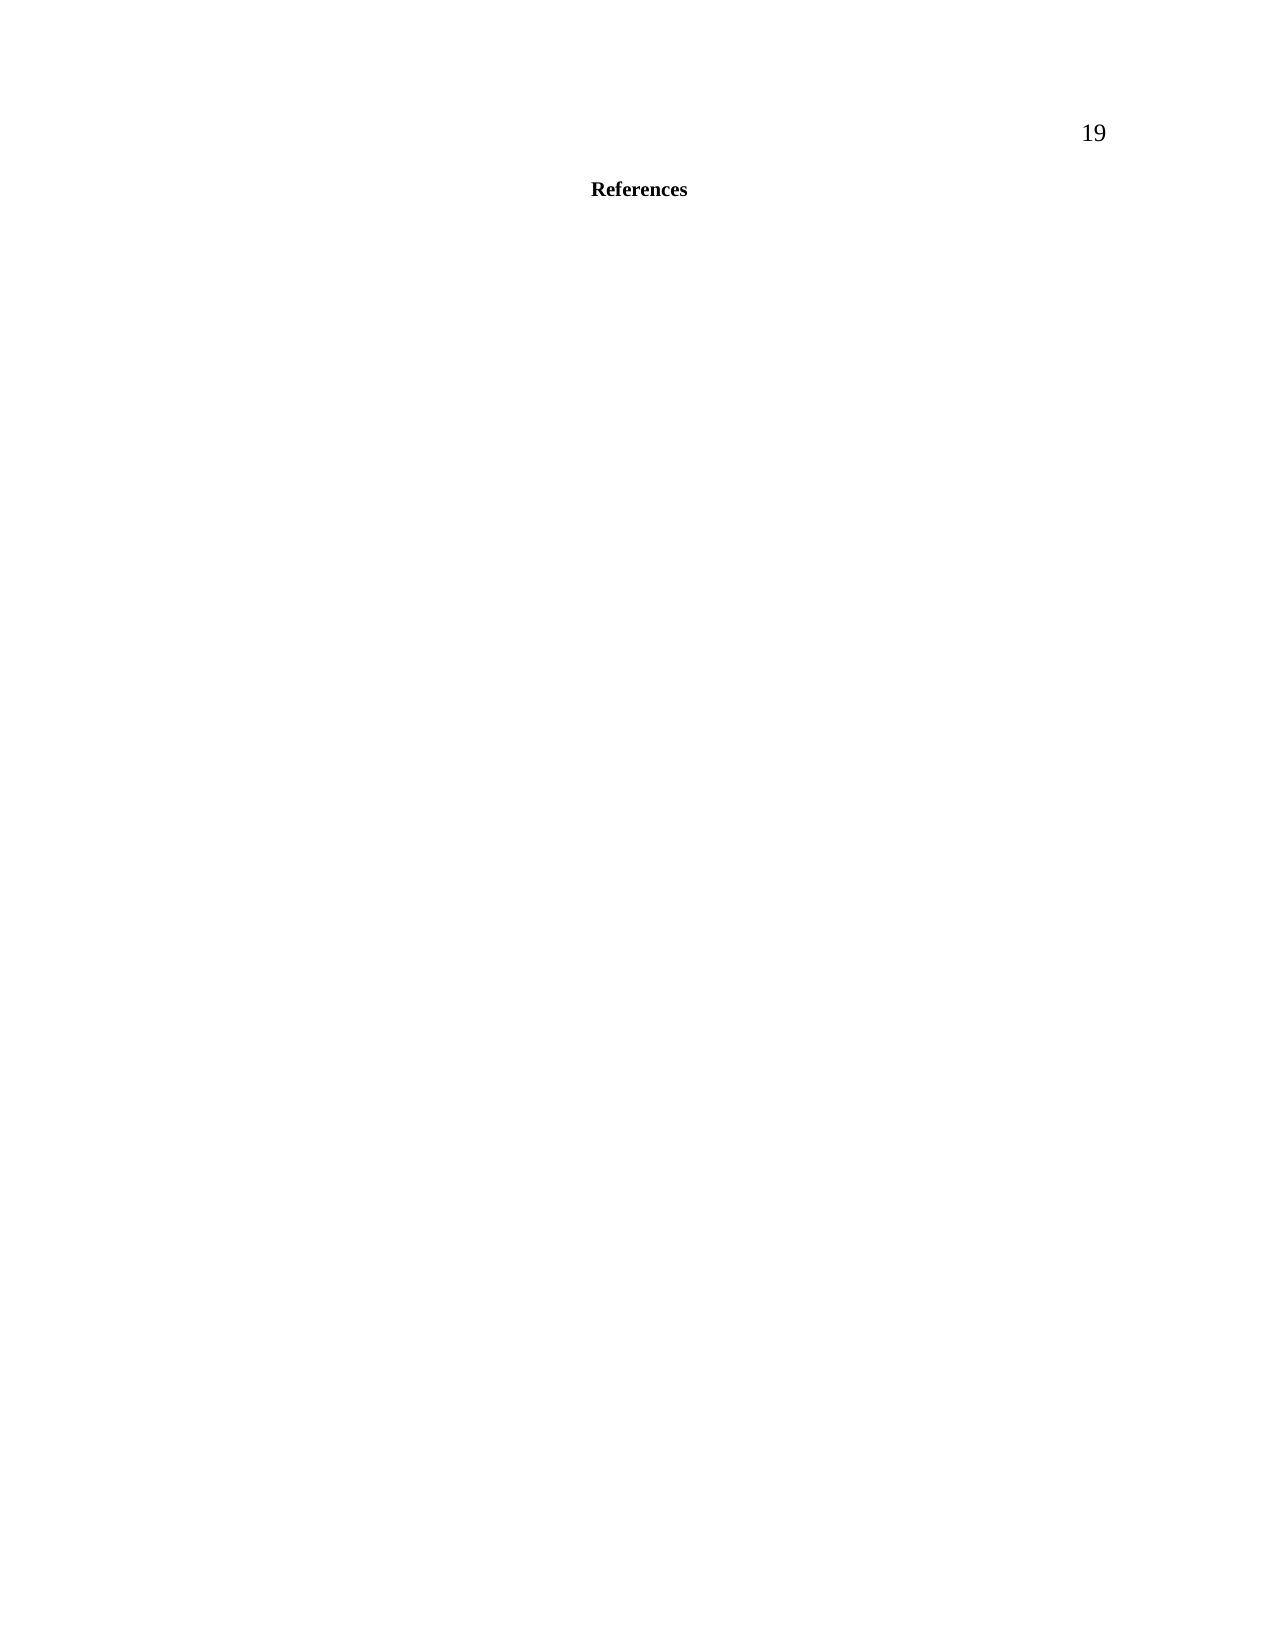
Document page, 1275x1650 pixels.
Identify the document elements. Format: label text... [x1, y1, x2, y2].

text References [121, 177, 1158, 201]
